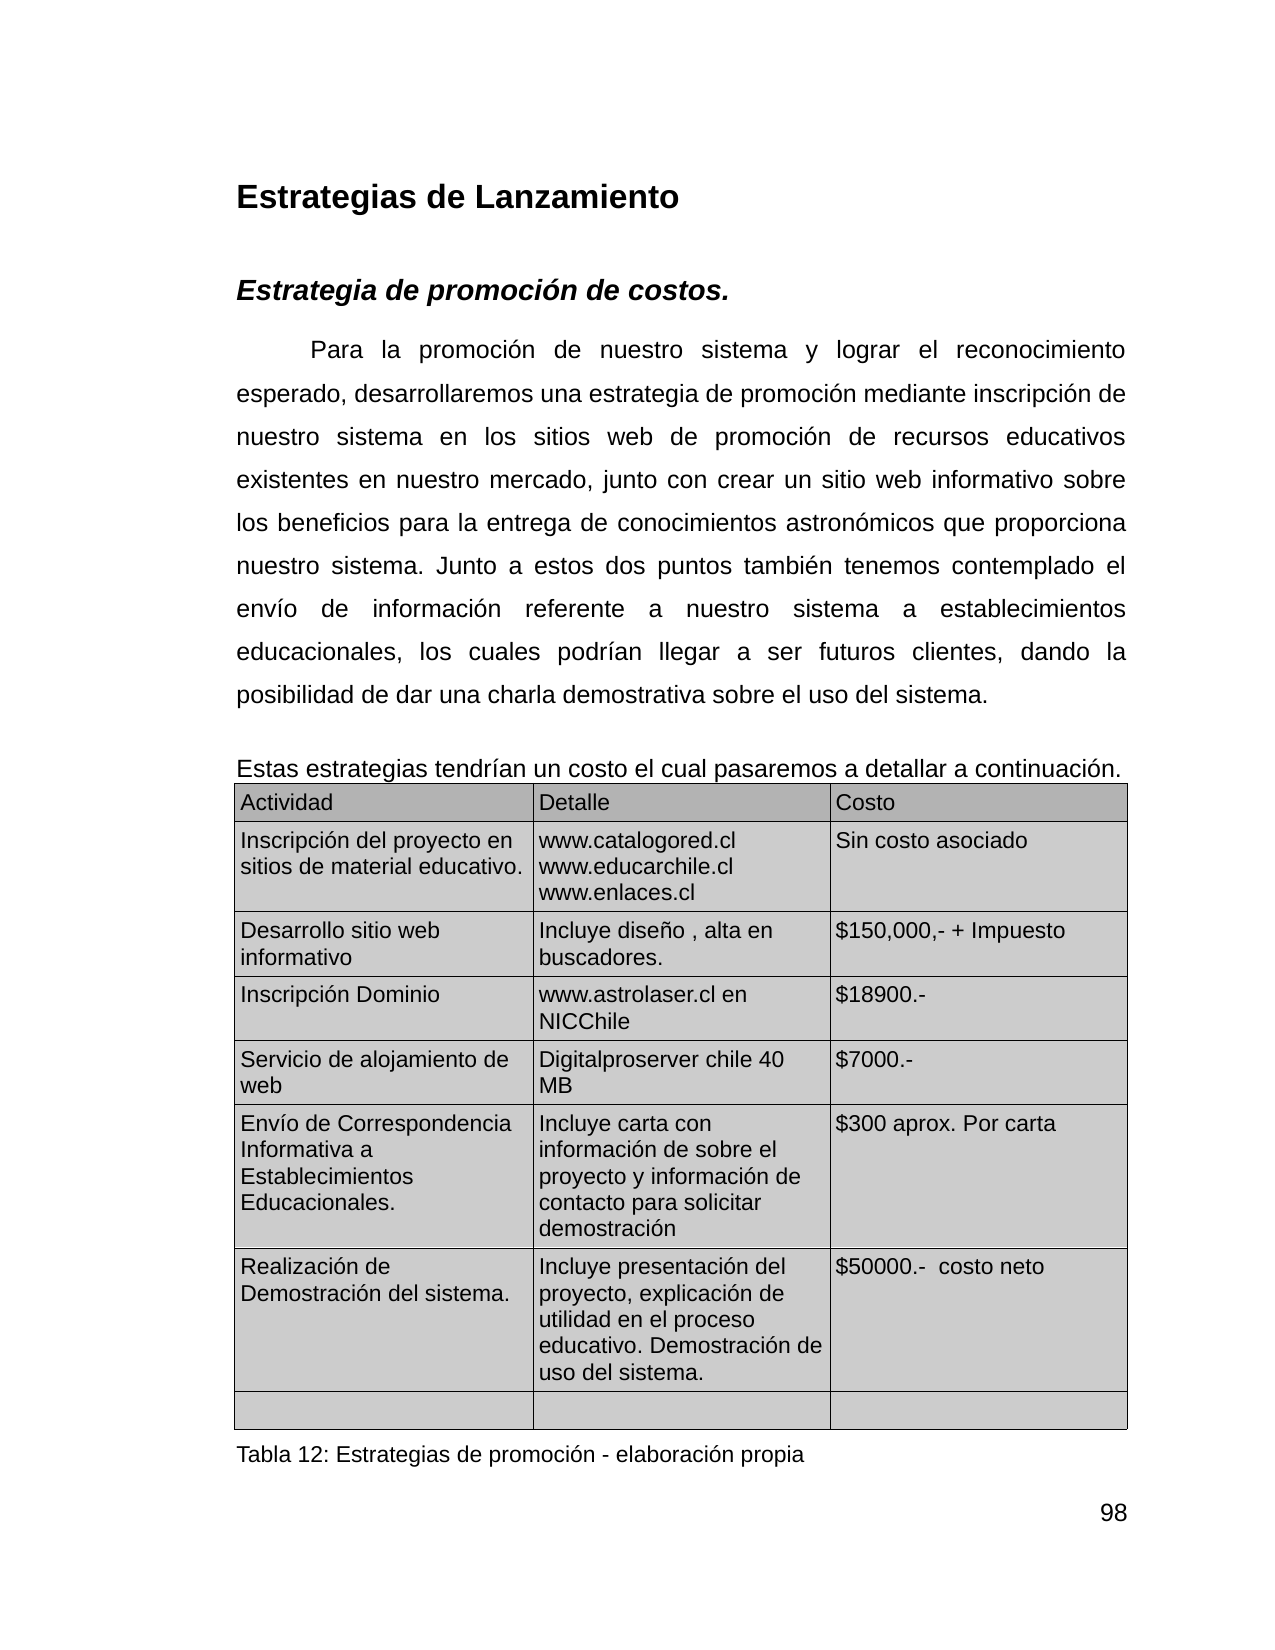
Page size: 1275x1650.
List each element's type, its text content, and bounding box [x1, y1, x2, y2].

table_cell Envío de Correspondencia Informativa a Establecimientos Educacionales. [235, 1105, 533, 1247]
table_header Costo [831, 784, 1127, 821]
table_cell $150,000,- + Impuesto [831, 912, 1127, 976]
table_cell $18900.- [831, 977, 1127, 1040]
subtitle Estrategias de Lanzamiento [236, 177, 1127, 216]
table_cell $50000.- costo neto [831, 1249, 1127, 1391]
table_cell Incluye diseño , alta en buscadores. [534, 912, 830, 976]
table_cell $300 aprox. Por carta [831, 1105, 1127, 1247]
table_cell [831, 1392, 1127, 1429]
table_cell [534, 1392, 830, 1429]
table_cell $7000.- [831, 1041, 1127, 1104]
table_cell Sin costo asociado [831, 822, 1127, 911]
table_cell Digitalproserver chile 40 MB [534, 1041, 830, 1104]
table_cell Inscripción del proyecto en sitios de material educativo. [235, 822, 533, 911]
text Para la promoción de nuestro sistema y lograr el reconocimiento esperado, desarrollaremos una estrategia de promoción mediante inscripción de nuestro sistema en los sitios web de promoción de recursos educativos existentes en nuestro mercado, junto con crear un sitio web informativo sobre los beneficios para la entrega de conocimientos astronómicos que proporciona nuestro sistema. Junto a estos dos puntos también tenemos contemplado el envío de información referente a nuestro sistema a establecimientos educacionales, los cuales podrían llegar a ser futuros clientes, dando la posibilidad de dar una charla demostrativa sobre el uso del sistema. [236, 335, 1127, 709]
text Estas estrategias tendrían un costo el cual pasaremos a detallar a continuación. [236, 754, 1127, 783]
text Tabla 12: Estrategias de promoción - elaboración propia [236, 1441, 1127, 1468]
subtitle Estrategia de promoción de costos. [236, 273, 1127, 306]
table_header Detalle [534, 784, 830, 821]
table_cell Desarrollo sitio web informativo [235, 912, 533, 976]
table_header Actividad [235, 784, 533, 821]
table_cell Servicio de alojamiento de web [235, 1041, 533, 1104]
table_cell [235, 1392, 533, 1429]
table_cell Realización de Demostración del sistema. [235, 1249, 533, 1391]
table_cell www.astrolaser.cl en NICChile [534, 977, 830, 1040]
table_cell Incluye presentación del proyecto, explicación de utilidad en el proceso educativo. Demostración de uso del sistema. [534, 1249, 830, 1391]
table_cell Inscripción Dominio [235, 977, 533, 1040]
table_cell Incluye carta con información de sobre el proyecto y información de contacto para solicitar demostración [534, 1105, 830, 1247]
table_cell www.catalogored.cl www.educarchile.cl www.enlaces.cl [534, 822, 830, 911]
